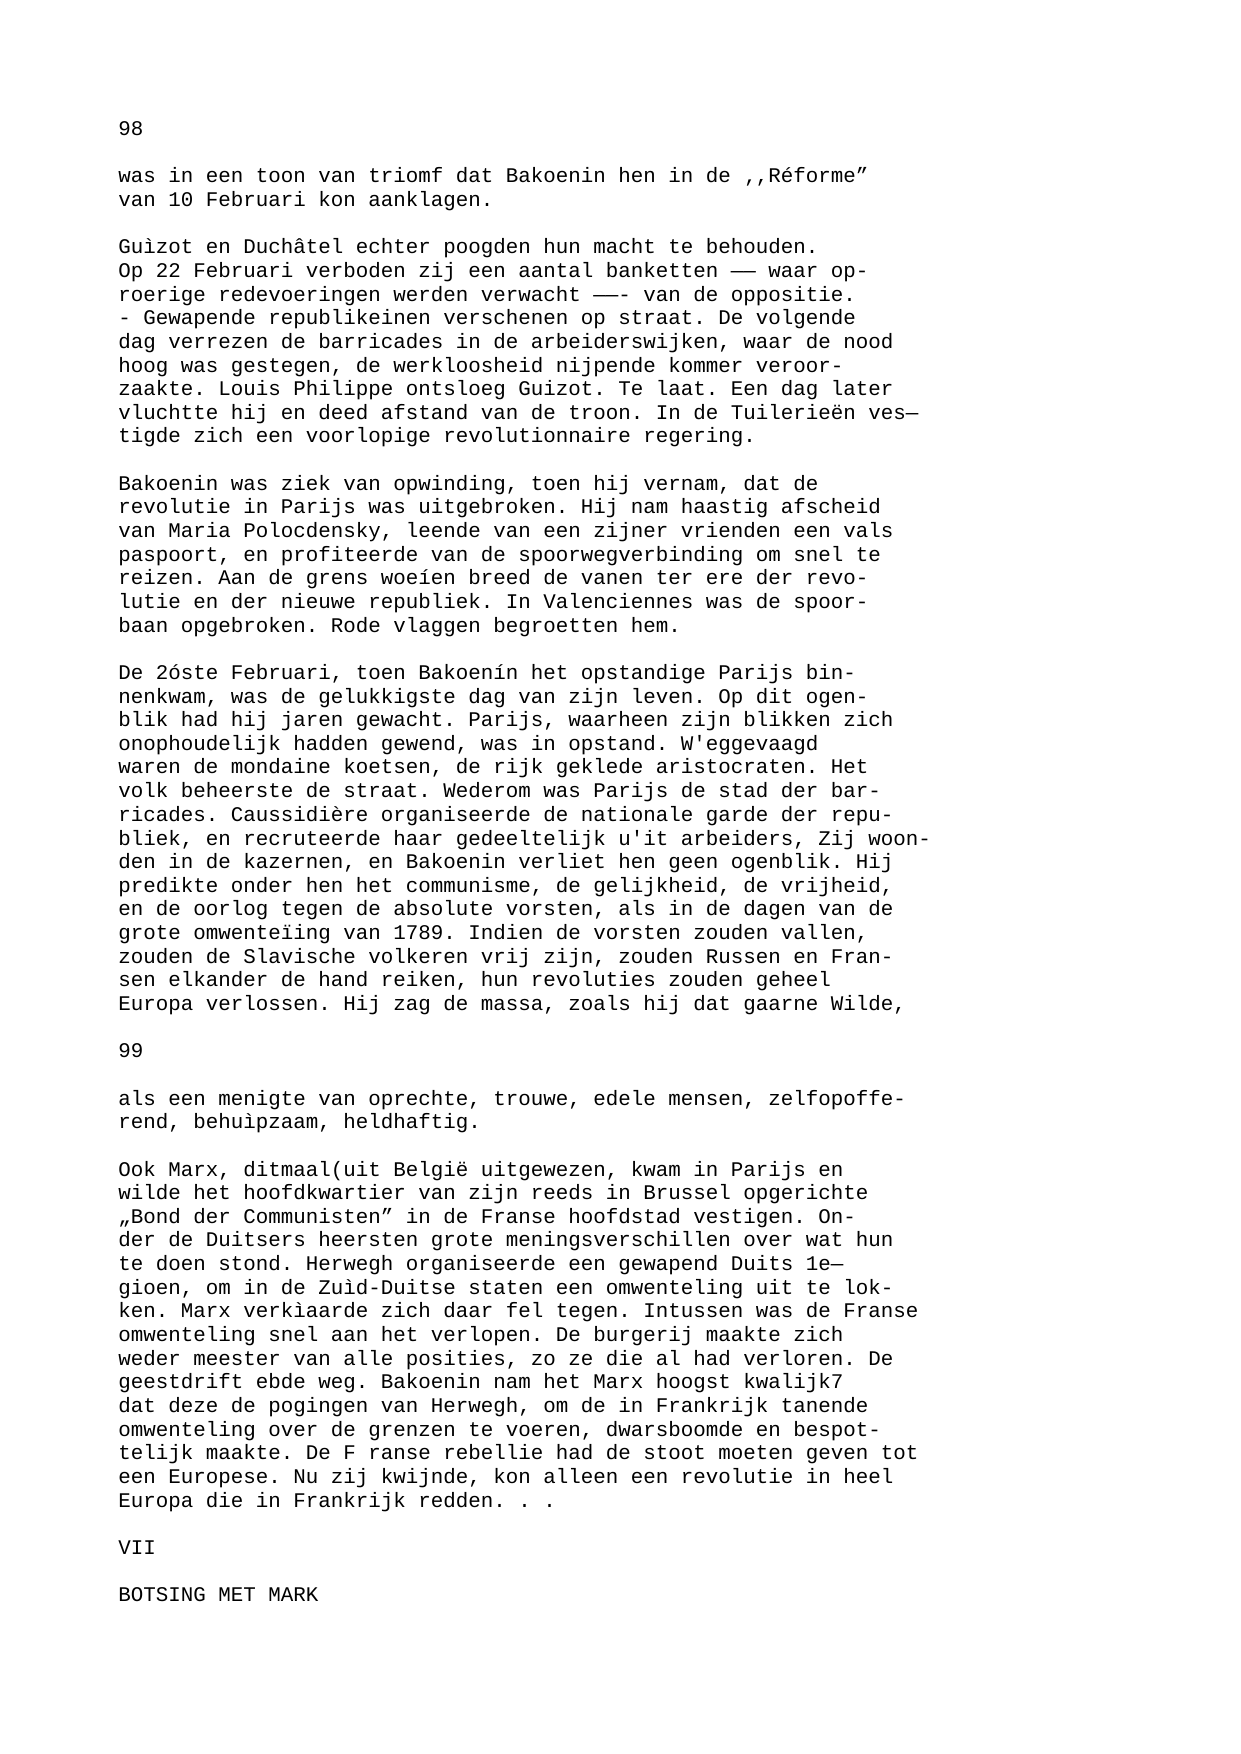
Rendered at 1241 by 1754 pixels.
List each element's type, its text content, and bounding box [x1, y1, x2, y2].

text omwenteling over de grenzen te voeren, dwarsboomde en bespot- [118, 1419, 1122, 1442]
text revolutie in Parijs was uitgebroken. Hij nam haastig afscheid [118, 496, 1122, 520]
text ken. Marx verkìaarde zich daar fel tegen. Intussen was de Franse [118, 1300, 1122, 1324]
text der de Duitsers heersten grote meningsverschillen over wat hun [118, 1229, 1122, 1253]
text predikte onder hen het communisme, de gelijkheid, de vrijheid, [118, 875, 1122, 898]
text blik had hij jaren gewacht. Parijs, waarheen zijn blikken zich [118, 709, 1122, 733]
text Guìzot en Duchâtel echter poogden hun macht te behouden. [118, 236, 1122, 260]
text zouden de Slavische volkeren vrij zijn, zouden Russen en Fran- [118, 946, 1122, 969]
text grote omwenteïing van 1789. Indien de vorsten zouden vallen, [118, 922, 1122, 946]
text te doen stond. Herwegh organiseerde een gewapend Duits 1e— [118, 1253, 1122, 1277]
text De 2óste Februari, toen Bakoenín het opstandige Parijs bin- [118, 662, 1122, 686]
text 99 [118, 1040, 1122, 1064]
text een Europese. Nu zij kwijnde, kon alleen een revolutie in heel [118, 1466, 1122, 1489]
text Bakoenin was ziek van opwinding, toen hij vernam, dat de [118, 473, 1122, 496]
text geestdrift ebde weg. Bakoenin nam het Marx hoogst kwalijk7 [118, 1371, 1122, 1395]
text dat deze de pogingen van Herwegh, om de in Frankrijk tanende [118, 1395, 1122, 1419]
text en de oorlog tegen de absolute vorsten, als in de dagen van de [118, 898, 1122, 922]
text volk beheerste de straat. Wederom was Parijs de stad der bar- [118, 780, 1122, 804]
text lutie en der nieuwe republiek. In Valenciennes was de spoor- [118, 591, 1122, 615]
text was in een toon van triomf dat Bakoenin hen in de ‚,Réforme” [118, 165, 1122, 189]
text onophoudelijk hadden gewend, was in opstand. W'eggevaagd [118, 733, 1122, 757]
text reizen. Aan de grens woeíen breed de vanen ter ere der revo- [118, 567, 1122, 591]
text als een menigte van oprechte, trouwe, edele mensen, zelfopoffe- [118, 1088, 1122, 1111]
text den in de kazernen, en Bakoenin verliet hen geen ogenblik. Hij [118, 851, 1122, 875]
text 98 [118, 118, 1122, 142]
text hoog was gestegen, de werkloosheid nijpende kommer veroor- [118, 354, 1122, 378]
text baan opgebroken. Rode vlaggen begroetten hem. [118, 615, 1122, 638]
text „Bond der Communisten” in de Franse hoofdstad vestigen. On- [118, 1206, 1122, 1229]
text VII [118, 1537, 1122, 1561]
text paspoort, en profiteerde van de spoorwegverbinding om snel te [118, 544, 1122, 567]
text waren de mondaine koetsen, de rijk geklede aristocraten. Het [118, 757, 1122, 780]
text ricades. Caussidière organiseerde de nationale garde der repu- [118, 804, 1122, 827]
text zaakte. Louis Philippe ontsloeg Guizot. Te laat. Een dag later [118, 378, 1122, 402]
text Ook Marx, ditmaal(uit België uitgewezen, kwam in Parijs en [118, 1158, 1122, 1182]
text telijk maakte. De F ranse rebellie had de stoot moeten geven tot [118, 1442, 1122, 1466]
text nenkwam, was de gelukkigste dag van zijn leven. Op dit ogen- [118, 686, 1122, 709]
text tigde zich een voorlopige revolutionnaire regering. [118, 426, 1122, 449]
text bliek, en recruteerde haar gedeeltelijk u'it arbeiders, Zij woon- [118, 827, 1122, 851]
text Op 22 Februari verboden zij een aantal banketten —— waar op- [118, 260, 1122, 284]
text dag verrezen de barricades in de arbeiderswijken, waar de nood [118, 331, 1122, 354]
text weder meester van alle posities, zo ze die al had verloren. De [118, 1348, 1122, 1371]
text vluchtte hij en deed afstand van de troon. In de Tuilerieën ves— [118, 402, 1122, 426]
text sen elkander de hand reiken, hun revoluties zouden geheel [118, 969, 1122, 993]
text van Maria Polocdensky, leende van een zijner vrienden een vals [118, 520, 1122, 544]
text van 10 Februari kon aanklagen. [118, 189, 1122, 213]
text gioen, om in de Zuìd-Duitse staten een omwenteling uit te lok- [118, 1277, 1122, 1300]
text wilde het hoofdkwartier van zijn reeds in Brussel opgerichte [118, 1182, 1122, 1206]
text omwenteling snel aan het verlopen. De burgerij maakte zich [118, 1324, 1122, 1348]
text - Gewapende republikeinen verschenen op straat. De volgende [118, 307, 1122, 331]
text rend, behuìpzaam, heldhaftig. [118, 1111, 1122, 1135]
text roerige redevoeringen werden verwacht ——- van de oppositie. [118, 284, 1122, 307]
text Europa verlossen. Hij zag de massa, zoals hij dat gaarne Wilde, [118, 993, 1122, 1017]
text BOTSING MET MARK [118, 1584, 1122, 1608]
text Europa die in Frankrijk redden. . . [118, 1489, 1122, 1513]
